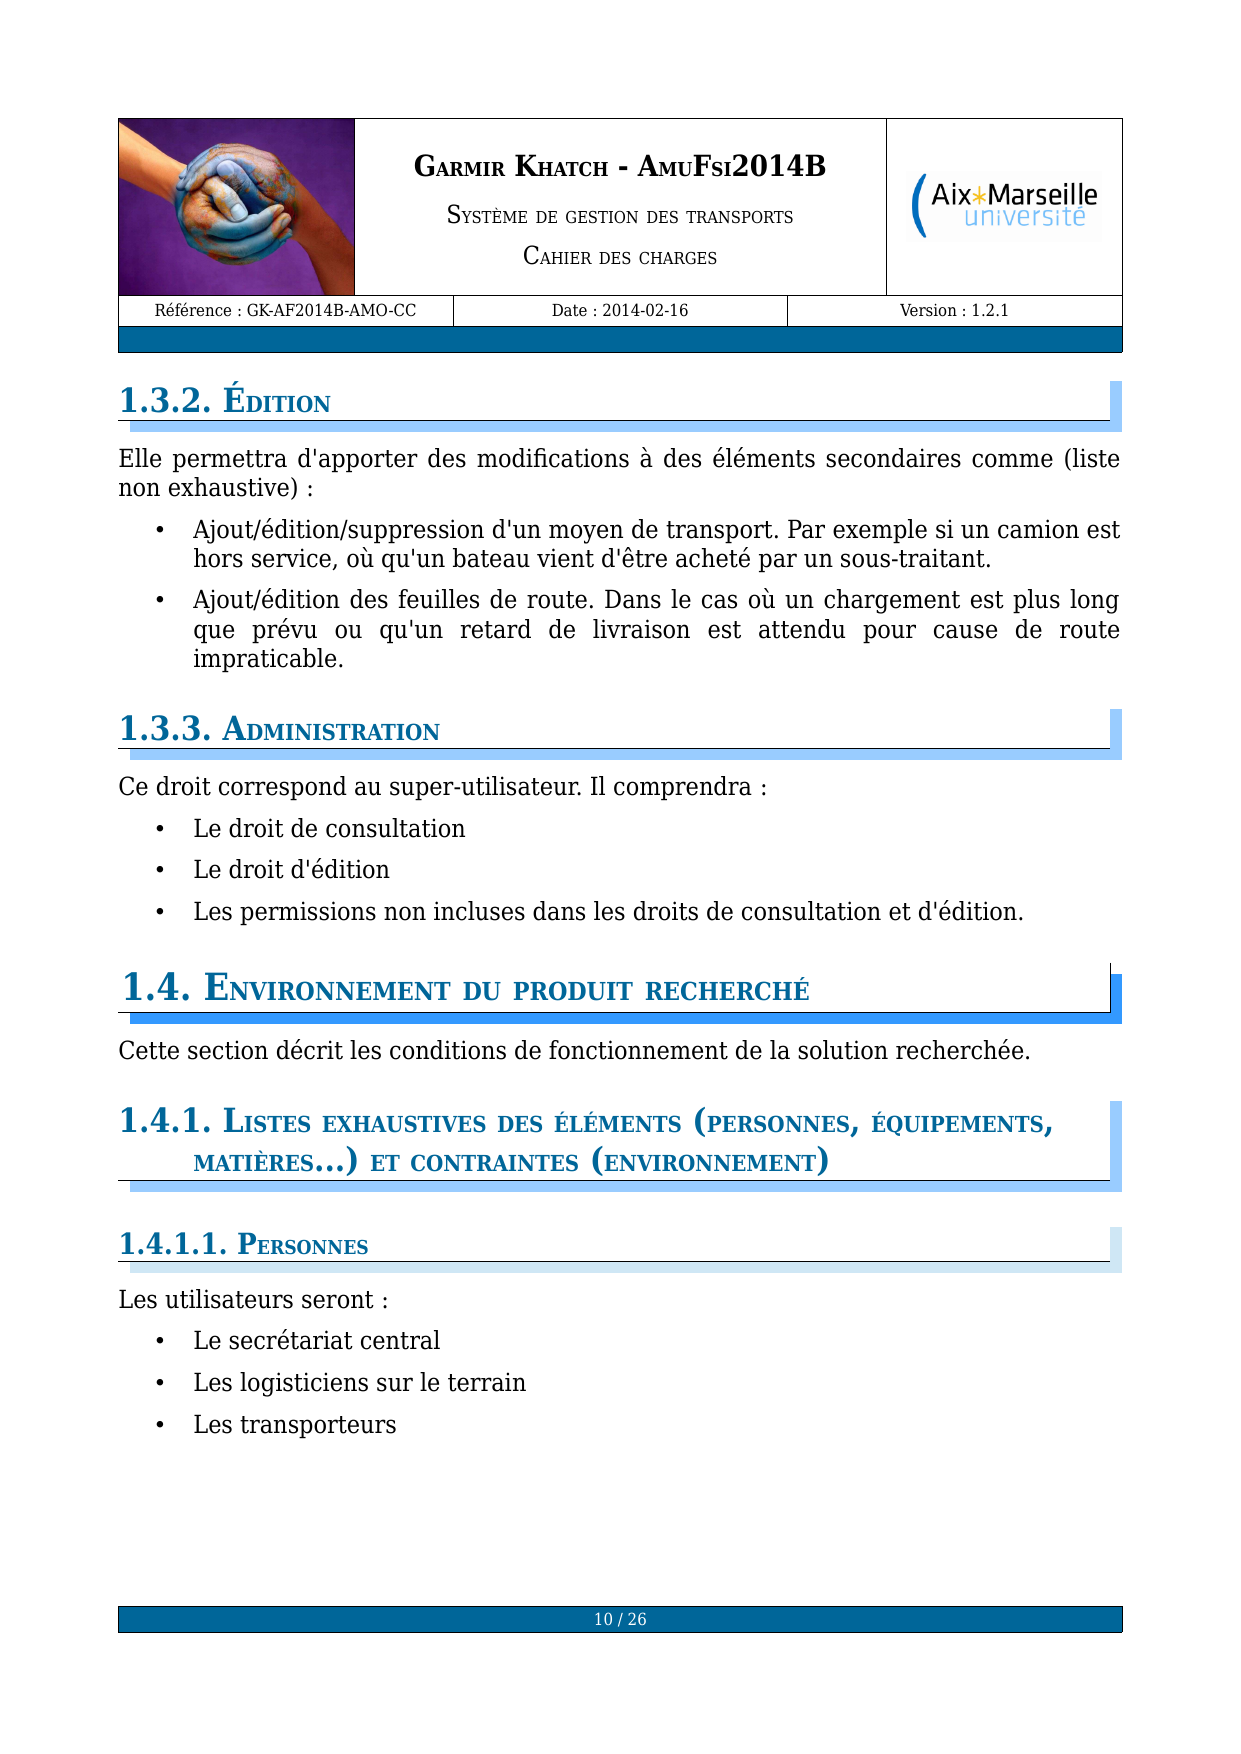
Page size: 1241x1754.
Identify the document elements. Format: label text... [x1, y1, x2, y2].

subtitle Édition [118, 381, 1110, 420]
list Ajout/édition/suppression d'un moyen de transport. Par exemple si un camion est hors service, où qu'un bateau vient d'être acheté par un sous-traitant. [156, 515, 1122, 573]
list Le droit de consultation [156, 814, 1122, 843]
picture [887, 126, 1122, 288]
text Elle permettra d'apporter des modifications à des éléments secondaires comme (liste non exhaustive) : [118, 444, 1122, 502]
picture [119, 119, 354, 295]
list Les logisticiens sur le terrain [156, 1368, 1122, 1397]
list Les transporteurs [156, 1410, 1122, 1439]
list Les permissions non incluses dans les droits de consultation et d'édition. [156, 897, 1122, 926]
text Les utilisateurs seront : [118, 1285, 1122, 1314]
subtitle Administration [118, 709, 1110, 748]
text Ce droit correspond au super-utilisateur. Il comprendra : [118, 772, 1122, 801]
text Cette section décrit les conditions de fonctionnement de la solution recherchée. [118, 1036, 1122, 1065]
list Ajout/édition des feuilles de route. Dans le cas où un chargement est plus long que prévu ou qu'un retard de livraison est attendu pour cause de route impraticable. [156, 586, 1122, 673]
subtitle Personnes [118, 1227, 1110, 1261]
subtitle Listes exhaustives des éléments (personnes, équipements, matières...) et contraintes (environnement) [118, 1101, 1110, 1180]
subtitle Environnement du produit recherché [118, 962, 1110, 1012]
list Le droit d'édition [156, 856, 1122, 885]
list Le secrétariat central [156, 1327, 1122, 1356]
